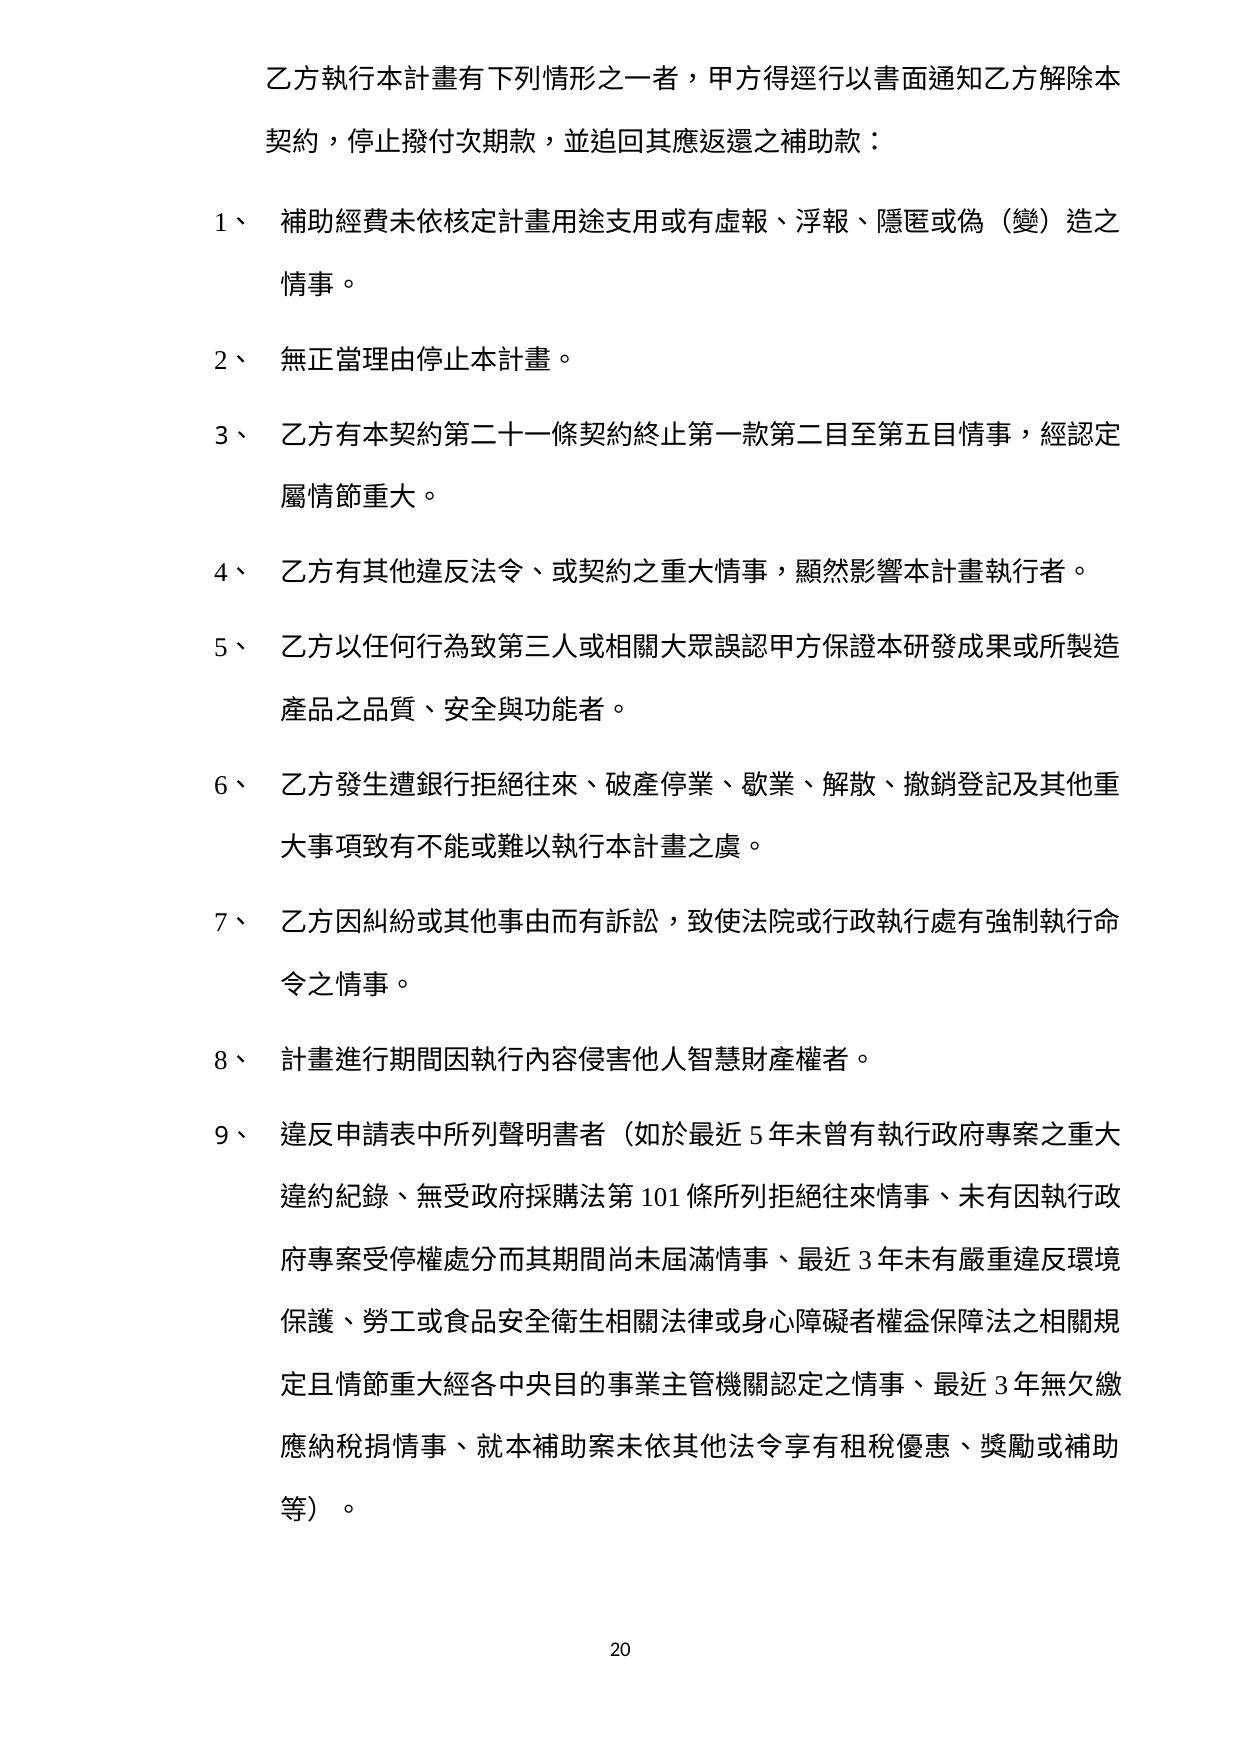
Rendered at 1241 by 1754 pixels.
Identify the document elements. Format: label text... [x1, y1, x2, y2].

list 乙方有本契約第二十一條契約終止第一款第二目至第五目情事，經認定屬情節重大。 [214, 391, 1122, 516]
list 乙方發生遭銀行拒絕往來、破產停業、歇業、解散、撤銷登記及其他重大事項致有不能或難以執行本計畫之虞。 [214, 741, 1122, 866]
list 乙方有其他違反法令、或契約之重大情事，顯然影響本計畫執行者。 [214, 528, 1122, 591]
list 無正當理由停止本計畫。 [214, 316, 1122, 378]
list 計畫進行期間因執行內容侵害他人智慧財產權者。 [214, 1016, 1122, 1078]
text 乙方執行本計畫有下列情形之一者，甲方得逕行以書面通知乙方解除本契約，停止撥付次期款，並追回其應返還之補助款： [266, 35, 1122, 160]
list 違反申請表中所列聲明書者（如於最近5年未曾有執行政府專案之重大違約紀錄、無受政府採購法第101條所列拒絕往來情事、未有因執行政府專案受停權處分而其期間尚未屆滿情事、最近3年未有嚴重違反環境保護、勞工或食品安全衛生相關法律或身心障礙者權益保障法之相關規定且情節重大經各中央目的事業主管機關認定之情事、最近3年無欠繳應納稅捐情事、就本補助案未依其他法令享有租稅優惠、獎勵或補助等）。 [214, 1091, 1122, 1528]
list 乙方因糾紛或其他事由而有訴訟，致使法院或行政執行處有強制執行命令之情事。 [214, 878, 1122, 1003]
list 乙方以任何行為致第三人或相關大眾誤認甲方保證本研發成果或所製造產品之品質、安全與功能者。 [214, 603, 1122, 728]
list 補助經費未依核定計畫用途支用或有虛報、浮報、隱匿或偽（變）造之情事。 [214, 178, 1122, 303]
